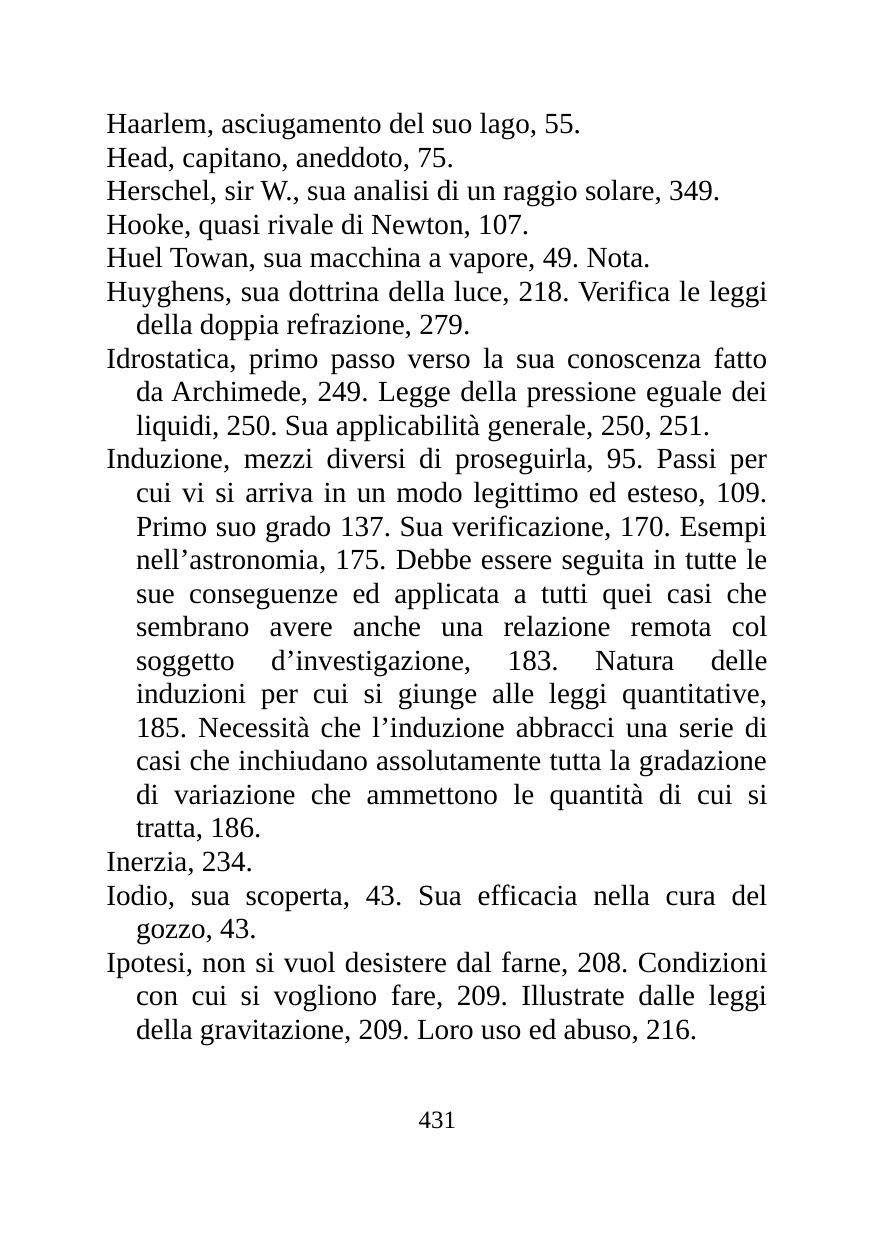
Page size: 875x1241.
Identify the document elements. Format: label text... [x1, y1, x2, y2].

text Herschel, sir W., sua analisi di un raggio solare, 349. [106, 173, 768, 207]
text Huel Towan, sua macchina a vapore, 49. Nota. [106, 240, 768, 274]
text Head, capitano, aneddoto, 75. [106, 140, 768, 173]
text Haarlem, asciugamento del suo lago, 55. [106, 106, 768, 140]
text Inerzia, 234. [106, 844, 768, 878]
text Idrostatica, primo passo verso la sua conoscenza fatto da Archimede, 249. Legge della pressione eguale dei liquidi, 250. Sua applicabilità generale, 250, 251. [106, 341, 768, 442]
text Iodio, sua scoperta, 43. Sua efficacia nella cura del gozzo, 43. [106, 878, 768, 945]
text Hooke, quasi rivale di Newton, 107. [106, 207, 768, 240]
text Huyghens, sua dottrina della luce, 218. Verifica le leggi della doppia refrazione, 279. [106, 274, 768, 341]
text Ipotesi, non si vuol desistere dal farne, 208. Condizioni con cui si vogliono fare, 209. Illustrate dalle leggi della gravitazione, 209. Loro uso ed abuso, 216. [106, 945, 768, 1045]
text Induzione, mezzi diversi di proseguirla, 95. Passi per cui vi si arriva in un modo legittimo ed esteso, 109. Primo suo grado 137. Sua verificazione, 170. Esempi nell’astronomia, 175. Debbe essere seguita in tutte le sue conseguenze ed applicata a tutti quei casi che sembrano avere anche una relazione remota col soggetto d’investigazione, 183. Natura delle induzioni per cui si giunge alle leggi quantitative, 185. Necessità che l’induzione abbracci una serie di casi che inchiudano assolutamente tutta la gradazione di variazione che ammettono le quantità di cui si tratta, 186. [106, 442, 768, 844]
